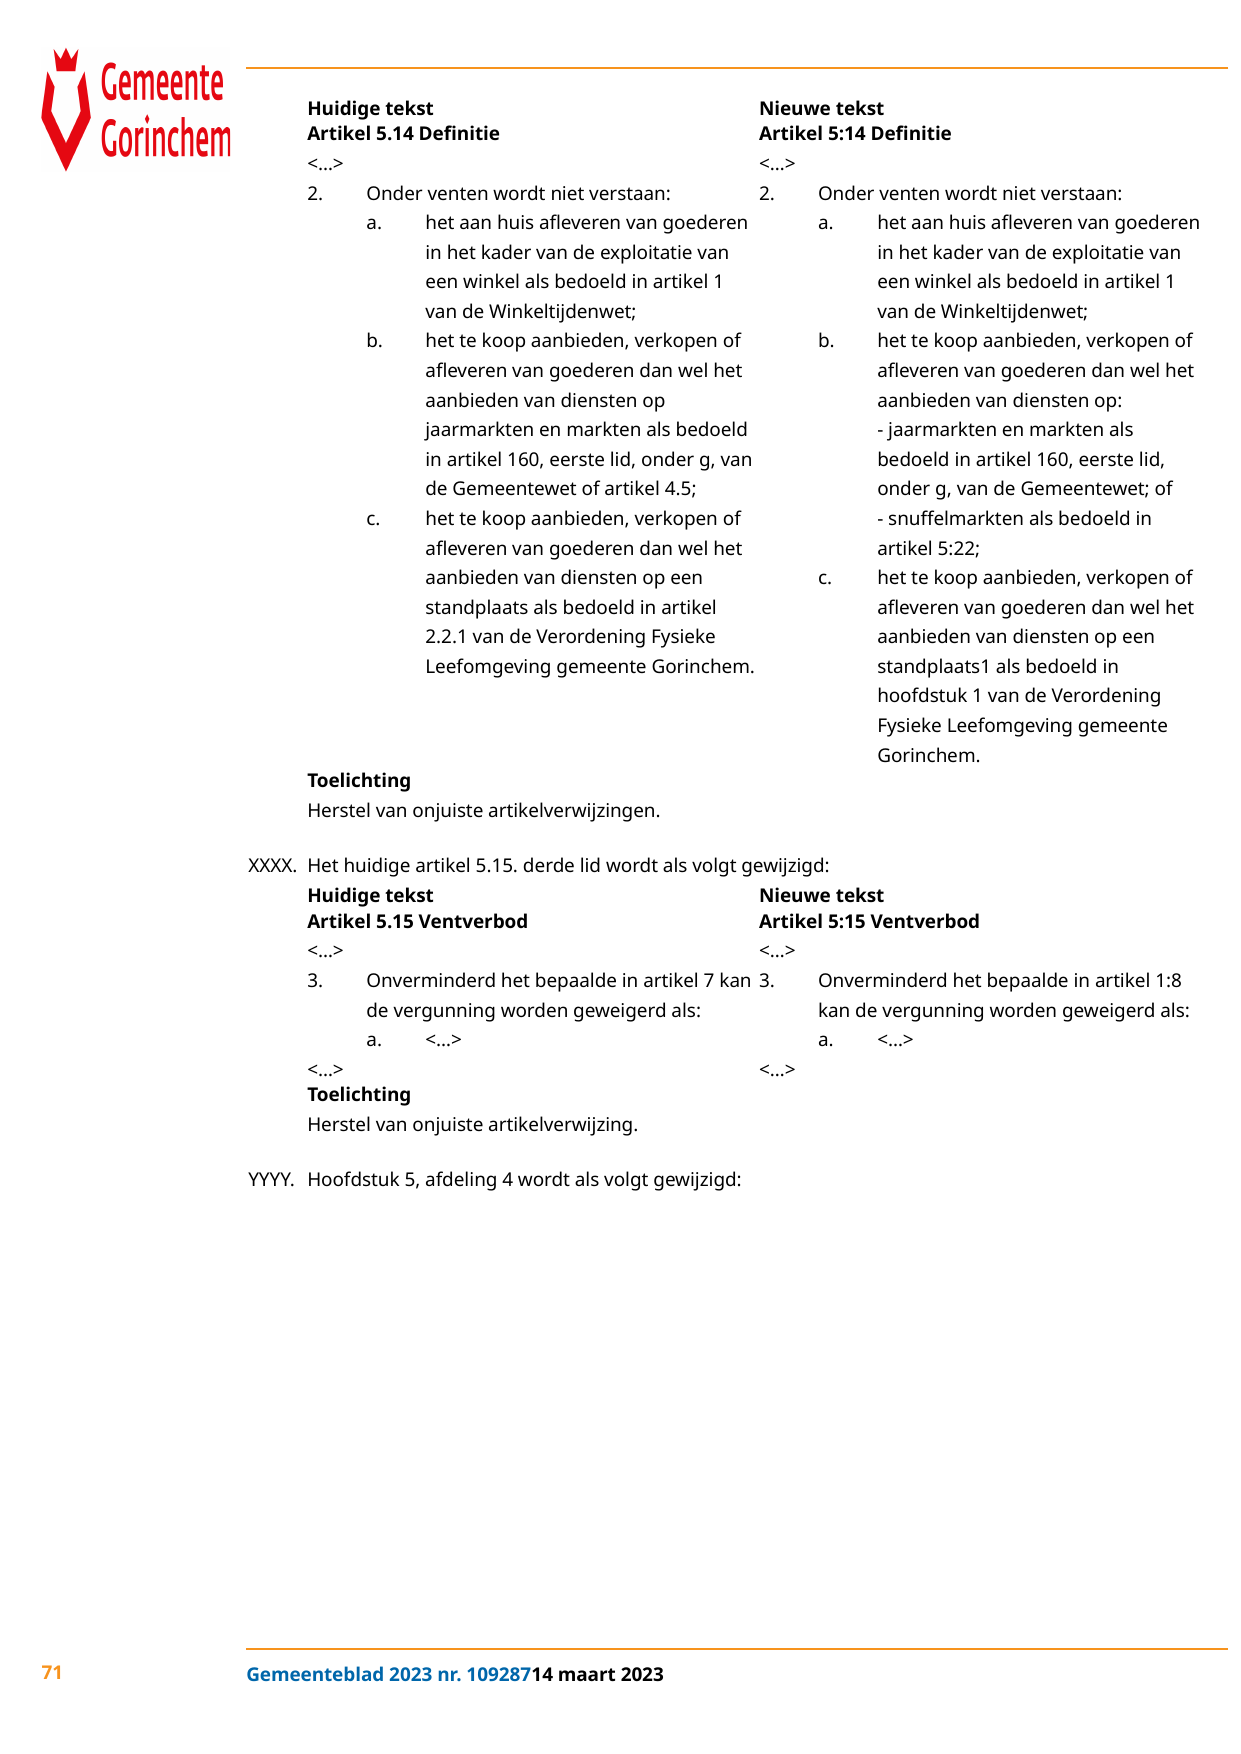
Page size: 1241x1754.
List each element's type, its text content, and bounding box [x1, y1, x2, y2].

picture [41, 47, 231, 172]
list Het huidige artikel 5.15. derde lid wordt als volgt gewijzigd: [248, 853, 1152, 878]
table_header Nieuwe tekst [759, 95, 1211, 121]
table_cell Artikel 5:14 Definitie <…> Onder venten wordt niet verstaan: het aan huis afleveren van goederen in het kader van de exploitatie van een winkel als bedoeld in artikel 1 van de Winkeltijdenwet; het te koop aanbieden, verkopen of afleveren van goederen dan wel het aanbieden van diensten op: - jaarmarkten en markten als bedoeld in artikel 160, eerste lid, onder g, van de Gemeentewet; of - snuffelmarkten als bedoeld in artikel 5:22; het te koop aanbieden, verkopen of afleveren van goederen dan wel het aanbieden van diensten op een standplaats1 als bedoeld in hoofdstuk 1 van de Verordening Fysieke Leefomgeving gemeente Gorinchem. [759, 121, 1211, 768]
table_cell Toelichting Herstel van onjuiste artikelverwijzingen. [307, 768, 1211, 823]
list Hoofdstuk 5, afdeling 4 wordt als volgt gewijzigd: [248, 1167, 1152, 1192]
table_cell Artikel 5.15 Ventverbod <…> Onverminderd het bepaalde in artikel 7 kan de vergunning worden geweigerd als: <…> <…> [307, 908, 759, 1082]
table_header Huidige tekst [307, 882, 759, 908]
table_cell Toelichting Herstel van onjuiste artikelverwijzing. [307, 1082, 1211, 1137]
table_cell Artikel 5.14 Definitie <…> Onder venten wordt niet verstaan: het aan huis afleveren van goederen in het kader van de exploitatie van een winkel als bedoeld in artikel 1 van de Winkeltijdenwet; het te koop aanbieden, verkopen of afleveren van goederen dan wel het aanbieden van diensten op jaarmarkten en markten als bedoeld in artikel 160, eerste lid, onder g, van de Gemeentewet of artikel 4.5; het te koop aanbieden, verkopen of afleveren van goederen dan wel het aanbieden van diensten op een standplaats als bedoeld in artikel 2.2.1 van de Verordening Fysieke Leefomgeving gemeente Gorinchem. [307, 121, 759, 768]
table_header Huidige tekst [307, 95, 759, 121]
table_cell Artikel 5:15 Ventverbod <…> Onverminderd het bepaalde in artikel 1:8 kan de vergunning worden geweigerd als: <…> <…> [759, 908, 1211, 1082]
table_header Nieuwe tekst [759, 882, 1211, 908]
